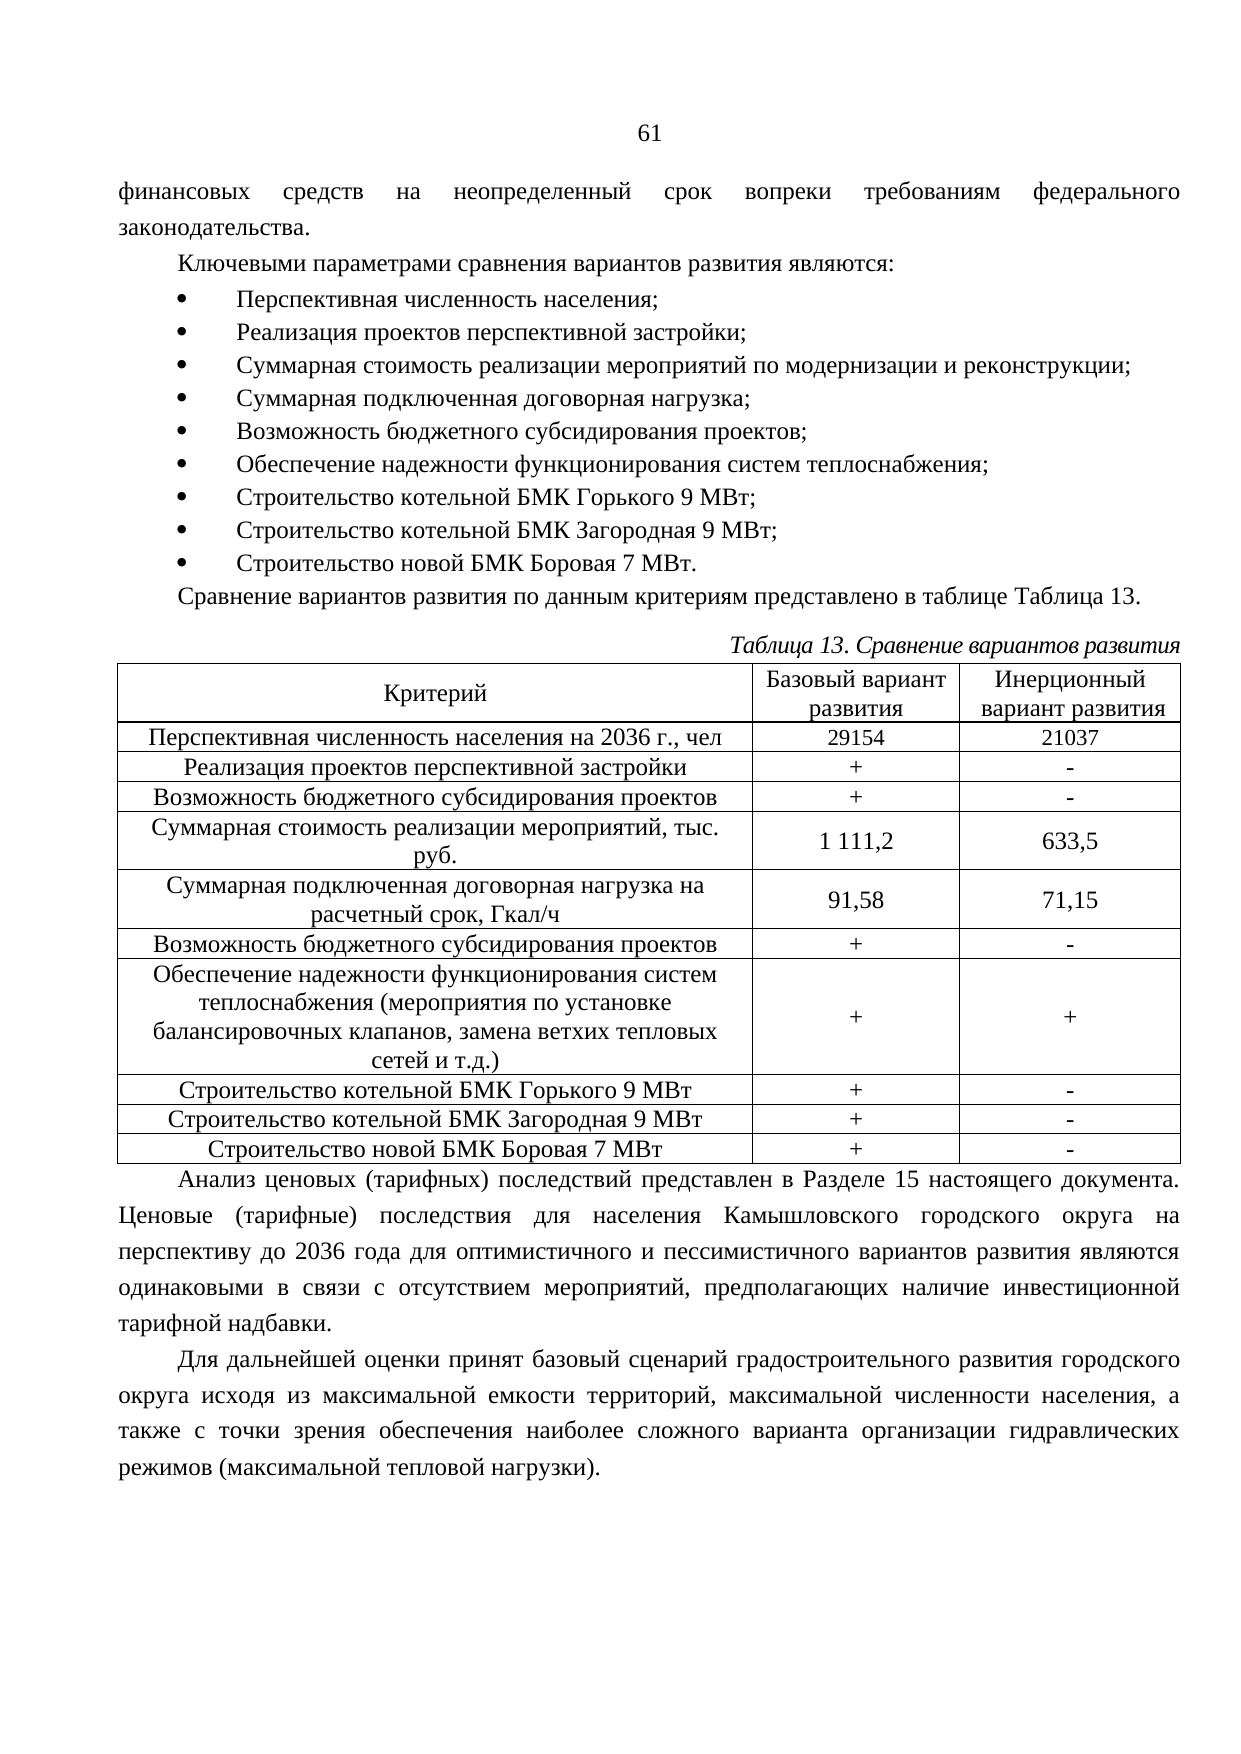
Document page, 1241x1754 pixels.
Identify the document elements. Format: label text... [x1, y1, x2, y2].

list Обеспечение надежности функционирования систем теплоснабжения; [118, 449, 1181, 478]
text Для дальнейшей оценки принят базовый сценарий градостроительного развития городского округа исходя из максимальной емкости территорий, максимальной численности населения, а также с точки зрения обеспечения наиболее сложного варианта организации гидравлических режимов (максимальной тепловой нагрузки). [118, 1344, 1181, 1480]
table_cell - [960, 929, 1180, 958]
list Суммарная стоимость реализации мероприятий по модернизации и реконструкции; [118, 350, 1181, 379]
table_cell 71,15 [960, 870, 1180, 928]
list Возможность бюджетного субсидирования проектов; [118, 416, 1181, 445]
table_cell - [960, 752, 1180, 781]
table_cell 29154 [753, 723, 959, 751]
table_cell 1 111,2 [753, 812, 959, 869]
table_cell Строительство котельной БМК Загородная 9 МВт [118, 1105, 752, 1133]
text Ключевыми параметрами сравнения вариантов развития являются: [118, 248, 1181, 277]
table_cell + [753, 929, 959, 958]
table_header Инерционный вариант развития [960, 664, 1180, 721]
text финансовых средств на неопределенный срок вопреки требованиям федерального законодательства. [118, 176, 1181, 241]
table_header Базовый вариант развития [753, 664, 959, 721]
text Таблица 13. Сравнение вариантов развития [118, 630, 1181, 658]
list Реализация проектов перспективной застройки; [118, 317, 1181, 346]
table_cell Строительство котельной БМК Горького 9 МВт [118, 1075, 752, 1103]
list Строительство новой БМК Боровая 7 МВт. [118, 548, 1181, 577]
table_cell Суммарная стоимость реализации мероприятий, тыс. руб. [118, 812, 752, 869]
table_cell - [960, 782, 1180, 811]
table_cell 21037 [960, 723, 1180, 751]
list Строительство котельной БМК Загородная 9 МВт; [118, 515, 1181, 544]
list Строительство котельной БМК Горького 9 МВт; [118, 482, 1181, 511]
list Суммарная подключенная договорная нагрузка; [118, 383, 1181, 412]
table_cell - [960, 1105, 1180, 1133]
table_cell Возможность бюджетного субсидирования проектов [118, 929, 752, 958]
table_cell 91,58 [753, 870, 959, 928]
text Анализ ценовых (тарифных) последствий представлен в Разделе 15 настоящего документа. Ценовые (тарифные) последствия для населения Камышловского городского округа на перспективу до 2036 года для оптимистичного и пессимистичного вариантов развития являются одинаковыми в связи с отсутствием мероприятий, предполагающих наличие инвестиционной тарифной надбавки. [118, 1164, 1181, 1337]
table_cell + [753, 1134, 959, 1163]
table_cell - [960, 1075, 1180, 1103]
table_cell Обеспечение надежности функционирования систем теплоснабжения (мероприятия по установке балансировочных клапанов, замена ветхих тепловых сетей и т.д.) [118, 959, 752, 1074]
list Перспективная численность населения; [118, 284, 1181, 313]
table_cell + [753, 1105, 959, 1133]
table_cell + [753, 1075, 959, 1103]
text Сравнение вариантов развития по данным критериям представлено в таблице Таблица 13. [118, 581, 1181, 610]
table_cell - [960, 1134, 1180, 1163]
table_cell 633,5 [960, 812, 1180, 869]
table_cell Строительство новой БМК Боровая 7 МВт [118, 1134, 752, 1163]
table_cell + [960, 959, 1180, 1074]
table_cell Перспективная численность населения на 2036 г., чел [118, 723, 752, 751]
table_cell + [753, 752, 959, 781]
table_cell + [753, 959, 959, 1074]
table_cell Возможность бюджетного субсидирования проектов [118, 782, 752, 811]
table_cell Суммарная подключенная договорная нагрузка на расчетный срок, Гкал/ч [118, 870, 752, 928]
table_cell Реализация проектов перспективной застройки [118, 752, 752, 781]
table_header Критерий [118, 664, 752, 721]
table_cell + [753, 782, 959, 811]
